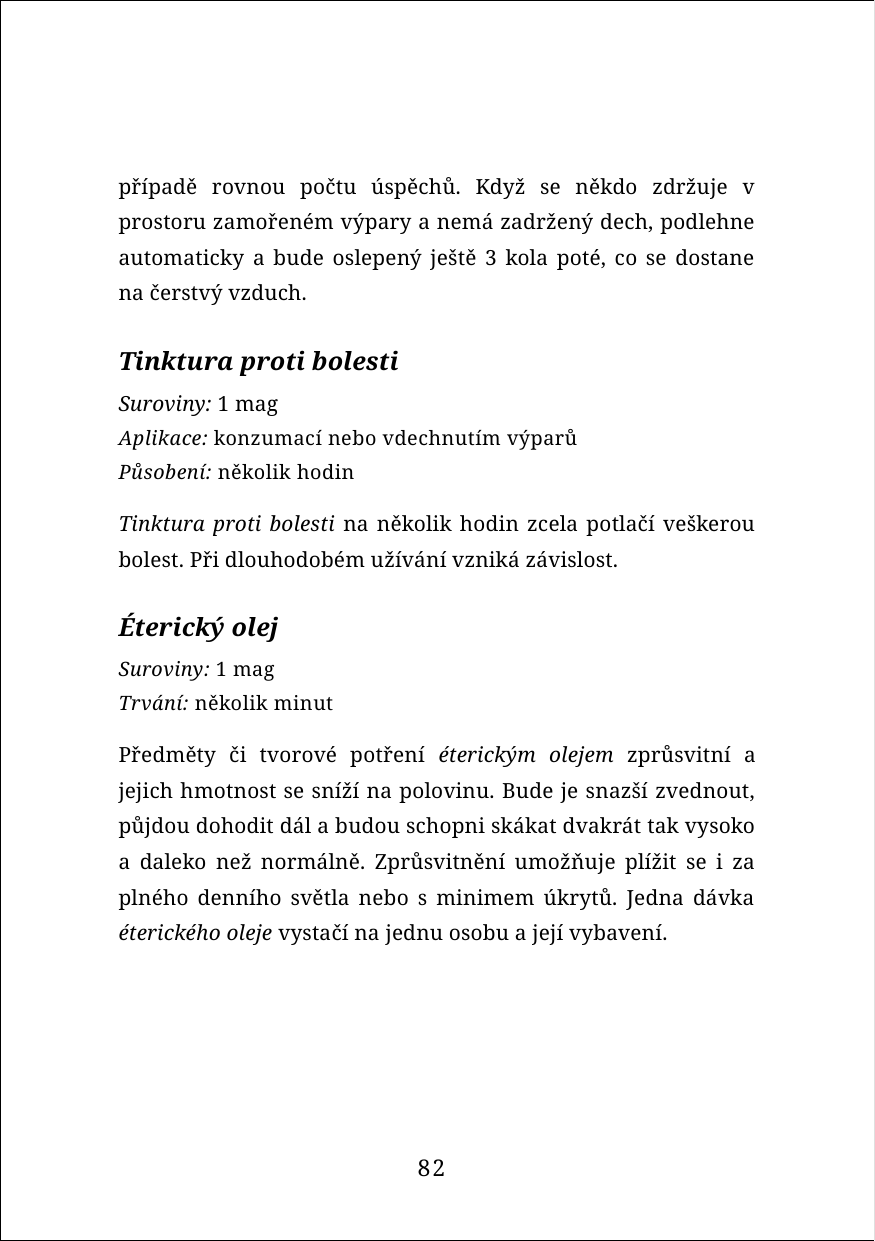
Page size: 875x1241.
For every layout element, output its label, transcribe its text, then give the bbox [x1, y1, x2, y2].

subtitle Éterický olej [118, 610, 756, 644]
text případě rovnou počtu úspěchů. Když se někdo zdržuje v prostoru zamořeném výpary a nemá zadržený dech, podlehne automaticky a bude oslepený ještě 3 kola poté, co se dostane na čerstvý vzduch. [118, 172, 756, 307]
text Tinktura proti bolesti na několik hodin zcela potlačí veškerou bolest. Při dlouhodobém užívání vzniká závislost. [118, 509, 756, 573]
text Suroviny: 1 mag Aplikace: konzumací nebo vdechnutím výparů Působení: několik hodin [118, 389, 756, 485]
text Suroviny: 1 mag Trvání: několik minut [118, 656, 756, 716]
text Předměty či tvorové potření éterickým olejem zprůsvitní a jejich hmotnost se sníží na polovinu. Bude je snazší zvednout, půjdou dohodit dál a budou schopni skákat dvakrát tak vysoko a daleko než normálně. Zprůsvitnění umožňuje plížit se i za plného denního světla nebo s minimem úkrytů. Jedna dávka éterického oleje vystačí na jednu osobu a její vybavení. [118, 741, 756, 947]
subtitle Tinktura proti bolesti [118, 343, 756, 377]
